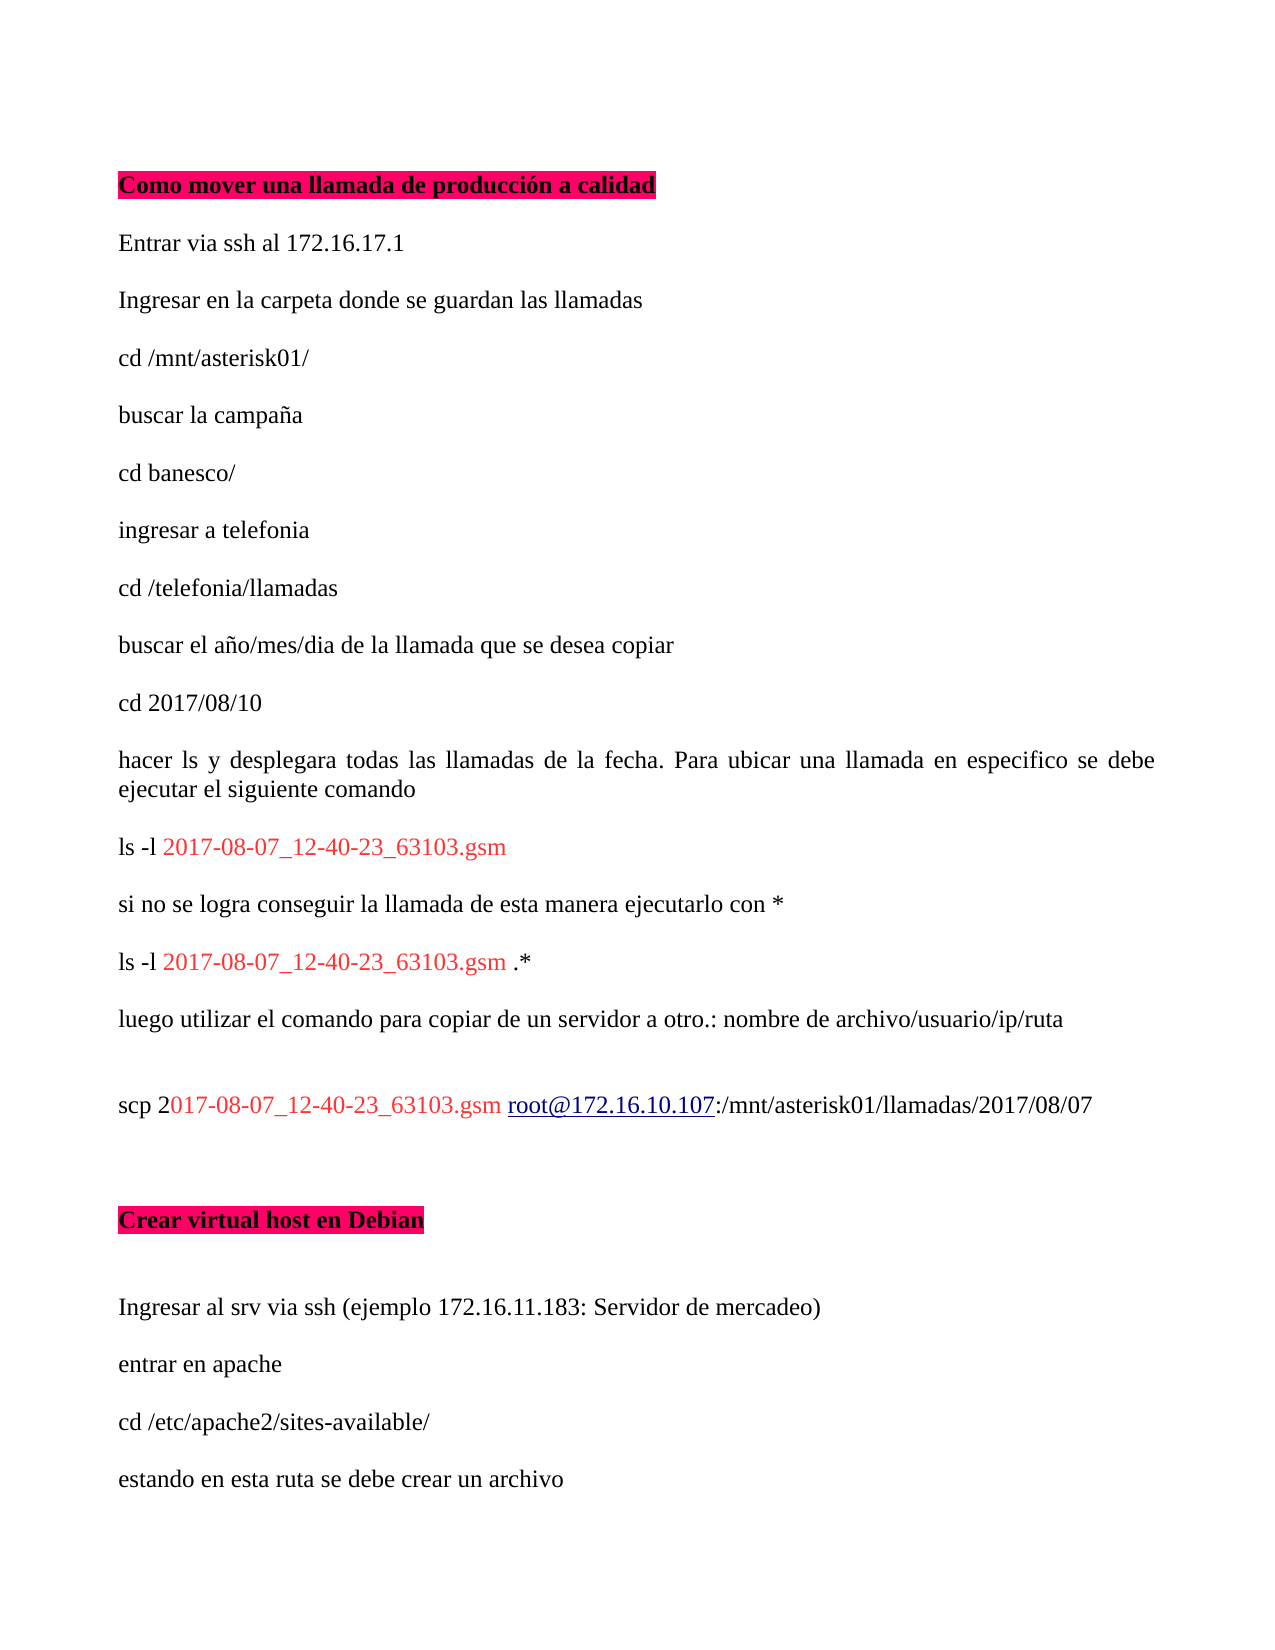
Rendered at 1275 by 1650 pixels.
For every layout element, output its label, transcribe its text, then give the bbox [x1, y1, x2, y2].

text hacer ls y desplegara todas las llamadas de la fecha. Para ubicar una llamada en especifico se debe ejecutar el siguiente comando [118, 746, 1157, 803]
text cd /etc/apache2/sites-available/ [118, 1407, 1157, 1436]
text Crear virtual host en Debian [118, 1206, 1157, 1234]
text Como mover una llamada de producción a calidad [118, 171, 1157, 199]
text ls -l 2017-08-07_12-40-23_63103.gsm [118, 832, 1157, 861]
text buscar la campaña [118, 401, 1157, 429]
text cd 2017/08/10 [118, 688, 1157, 717]
text cd banesco/ [118, 458, 1157, 487]
text Ingresar en la carpeta donde se guardan las llamadas [118, 286, 1157, 314]
text scp 2017-08-07_12-40-23_63103.gsm root@172.16.10.107:/mnt/asterisk01/llamadas/2017/08/07 [118, 1091, 1157, 1119]
text cd /mnt/asterisk01/ [118, 343, 1157, 372]
text entrar en apache [118, 1349, 1157, 1378]
text luego utilizar el comando para copiar de un servidor a otro.: nombre de archivo/usuario/ip/ruta [118, 1004, 1157, 1033]
text ls -l 2017-08-07_12-40-23_63103.gsm .* [118, 947, 1157, 976]
text ingresar a telefonia [118, 516, 1157, 544]
text Entrar via ssh al 172.16.17.1 [118, 228, 1157, 257]
text buscar el año/mes/dia de la llamada que se desea copiar [118, 631, 1157, 659]
text estando en esta ruta se debe crear un archivo [118, 1464, 1157, 1493]
text Ingresar al srv via ssh (ejemplo 172.16.11.183: Servidor de mercadeo) [118, 1292, 1157, 1321]
text si no se logra conseguir la llamada de esta manera ejecutarlo con * [118, 889, 1157, 918]
text cd /telefonia/llamadas [118, 573, 1157, 602]
